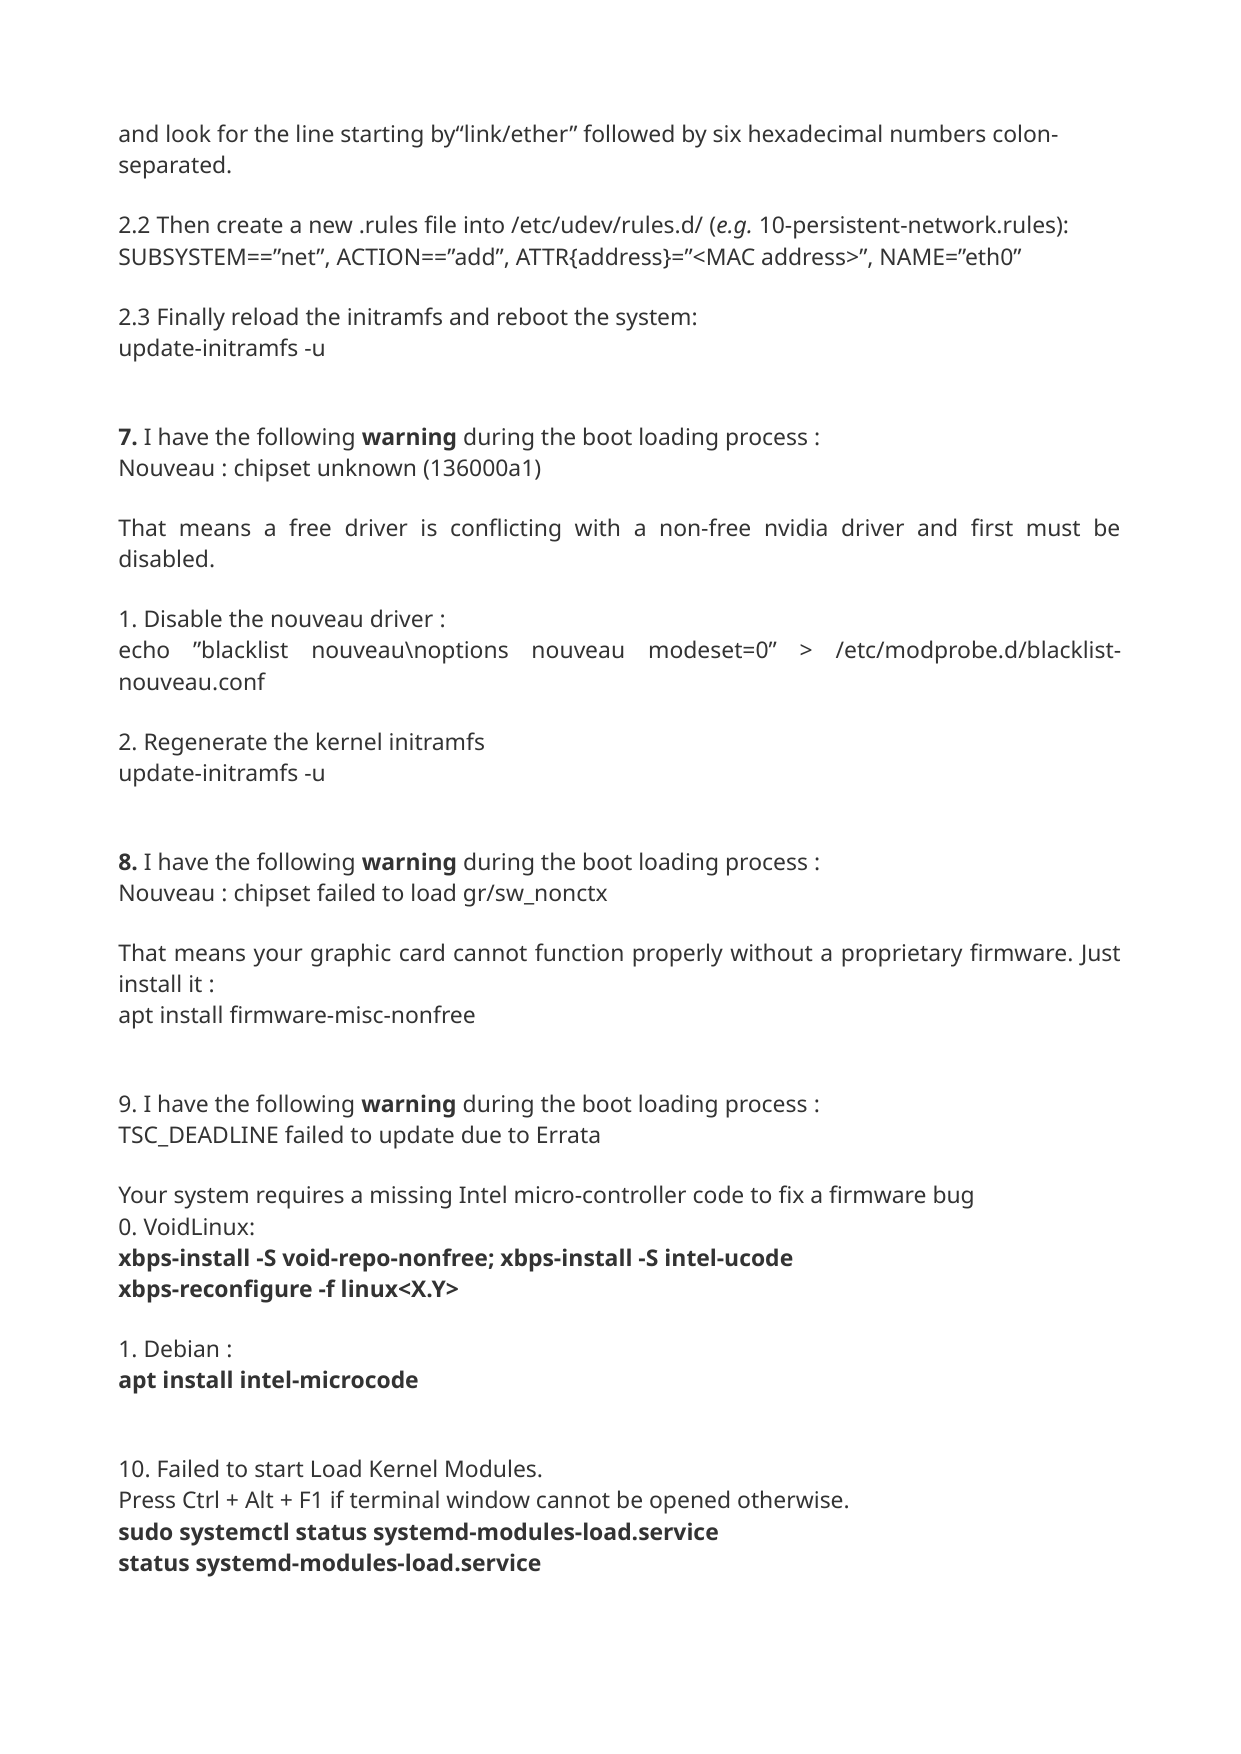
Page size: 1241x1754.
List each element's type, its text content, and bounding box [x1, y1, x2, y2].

text Nouveau : chipset unknown (136000a1) [118, 452, 1122, 483]
text echo ”blacklist nouveau\noptions nouveau modeset=0” > /etc/modprobe.d/blacklist-nouveau.conf [118, 634, 1122, 697]
text update-initramfs -u [118, 332, 1122, 363]
text 1. Debian : [118, 1333, 1122, 1364]
text 2.2 Then create a new .rules file into /etc/udev/rules.d/ (e.g. 10-persistent-network.rules): [118, 209, 1122, 241]
text Your system requires a missing Intel micro-controller code to fix a firmware bug [118, 1179, 1122, 1211]
text 7. I have the following warning during the boot loading process : [118, 421, 1122, 452]
text sudo systemctl status systemd-modules-load.service [118, 1516, 1122, 1547]
text xbps-reconfigure -f linux<X.Y> [118, 1273, 1122, 1304]
text Press Ctrl + Alt + F1 if terminal window cannot be opened otherwise. [118, 1484, 1122, 1516]
text 10. Failed to start Load Kernel Modules. [118, 1453, 1122, 1484]
text That means your graphic card cannot function properly without a proprietary firmware. Just install it : [118, 937, 1122, 999]
text 0. VoidLinux: [118, 1211, 1122, 1242]
text TSC_DEADLINE failed to update due to Errata [118, 1119, 1122, 1151]
text status systemd-modules-load.service [118, 1547, 1122, 1578]
text 2.3 Finally reload the initramfs and reboot the system: [118, 301, 1122, 332]
text xbps-install -S void-repo-nonfree; xbps-install -S intel-ucode [118, 1242, 1122, 1273]
text SUBSYSTEM==”net”, ACTION==”add”, ATTR{address}=”<MAC address>”, NAME=”eth0” [118, 241, 1122, 272]
text update-initramfs -u [118, 757, 1122, 788]
text apt install firmware-misc-nonfree [118, 999, 1122, 1031]
text 8. I have the following warning during the boot loading process : [118, 846, 1122, 877]
text apt install intel-microcode [118, 1364, 1122, 1396]
text 2. Regenerate the kernel initramfs [118, 726, 1122, 757]
text 1. Disable the nouveau driver : [118, 603, 1122, 634]
text 9. I have the following warning during the boot loading process : [118, 1088, 1122, 1119]
text Nouveau : chipset failed to load gr/sw_nonctx [118, 877, 1122, 908]
text That means a free driver is conflicting with a non-free nvidia driver and first must be disabled. [118, 512, 1122, 574]
text and look for the line starting by“link/ether” followed by six hexadecimal numbers colon-separated. [118, 118, 1122, 181]
